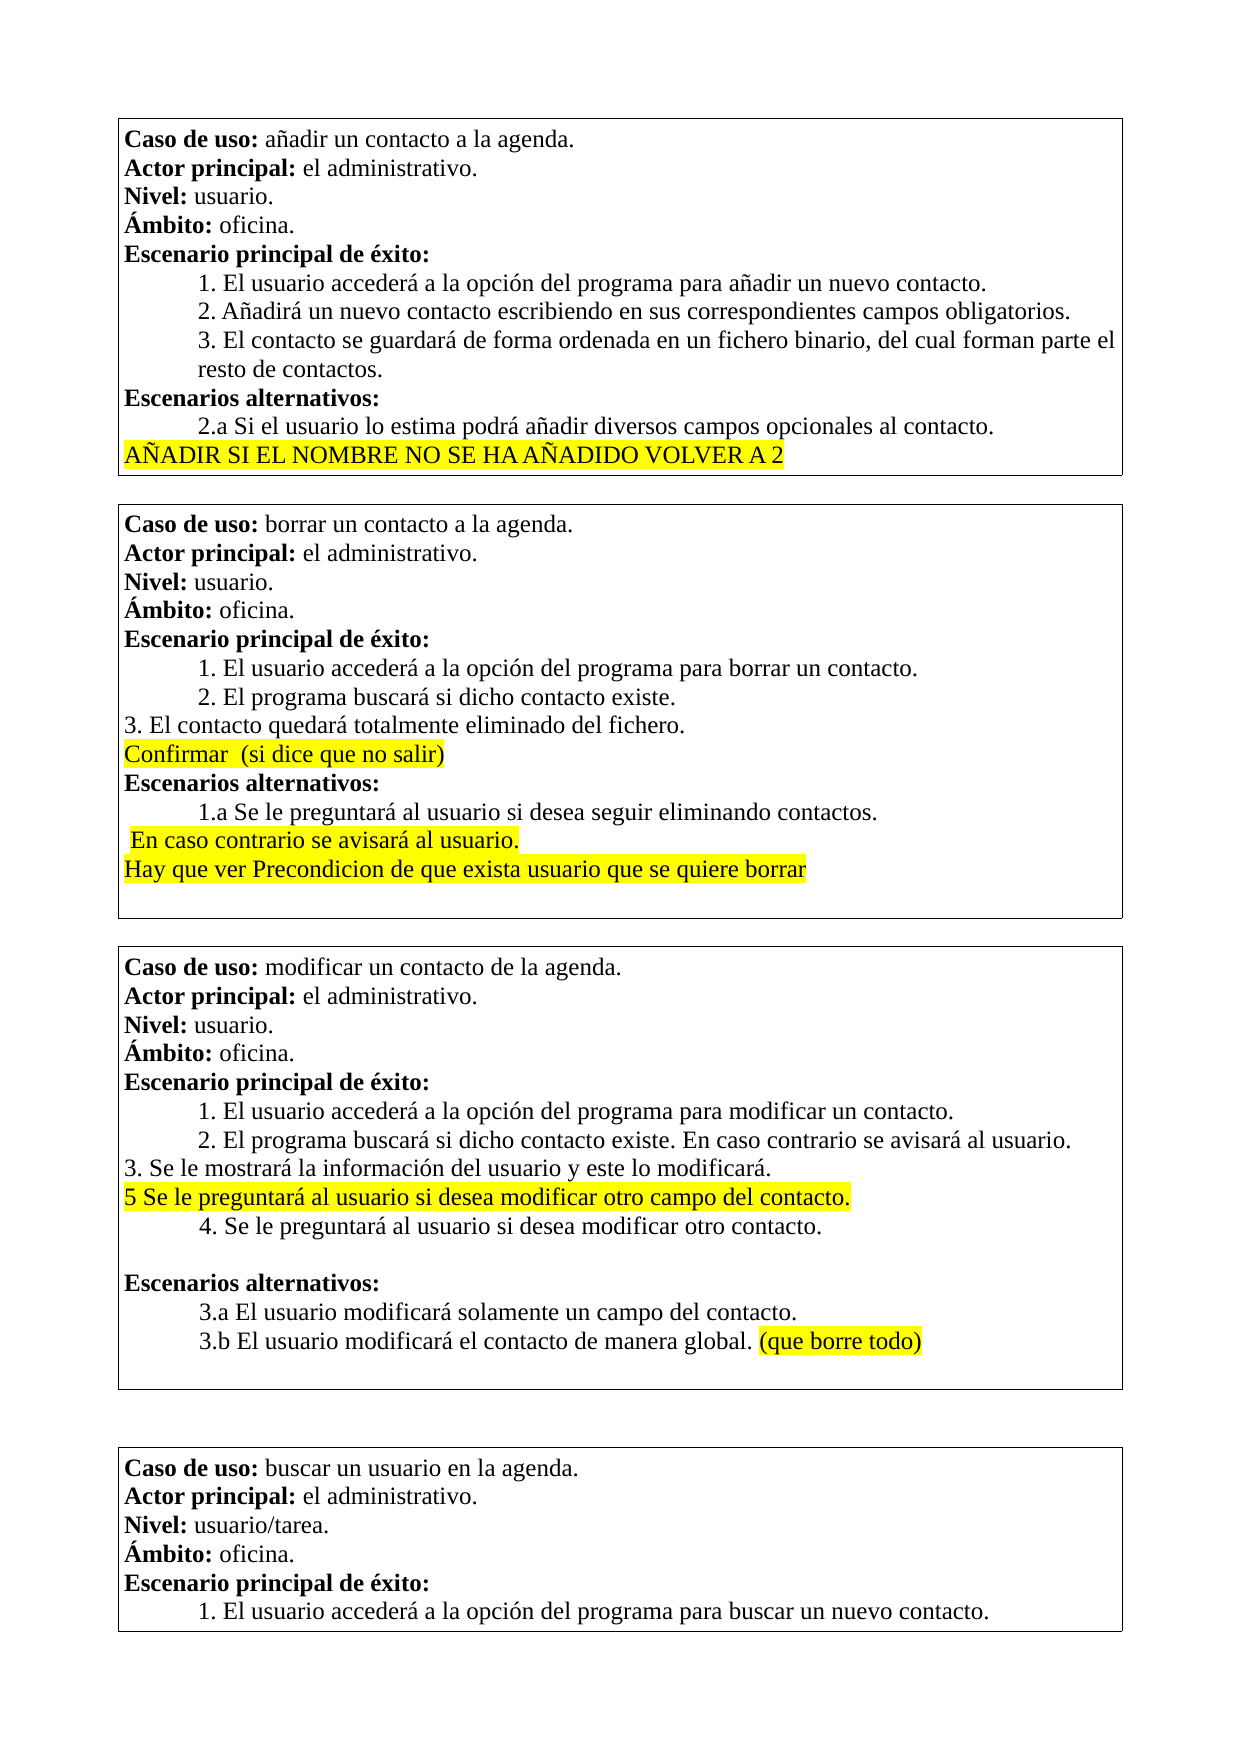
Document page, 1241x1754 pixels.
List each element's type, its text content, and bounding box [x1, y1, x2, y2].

table_header Caso de uso: añadir un contacto a la agenda. Actor principal: el administrativo. Nivel: usuario. Ámbito: oficina. Escenario principal de éxito: 1. El usuario accederá a la opción del programa para añadir un nuevo contacto. 2. Añadirá un nuevo contacto escribiendo en sus correspondientes campos obligatorios. 3. El contacto se guardará de forma ordenada en un fichero binario, del cual forman parte el resto de contactos. Escenarios alternativos: 2.a Si el usuario lo estima podrá añadir diversos campos opcionales al contacto. AÑADIR SI EL NOMBRE NO SE HA AÑADIDO VOLVER A 2 [119, 119, 1122, 475]
table_header Caso de uso: borrar un contacto a la agenda. Actor principal: el administrativo. Nivel: usuario. Ámbito: oficina. Escenario principal de éxito: 1. El usuario accederá a la opción del programa para borrar un contacto. 2. El programa buscará si dicho contacto existe. 3. El contacto quedará totalmente eliminado del fichero. Confirmar (si dice que no salir) Escenarios alternativos: 1.a Se le preguntará al usuario si desea seguir eliminando contactos. En caso contrario se avisará al usuario. Hay que ver Precondicion de que exista usuario que se quiere borrar [119, 505, 1122, 918]
table_header Caso de uso: buscar un usuario en la agenda. Actor principal: el administrativo. Nivel: usuario/tarea. Ámbito: oficina. Escenario principal de éxito: 1. El usuario accederá a la opción del programa para buscar un nuevo contacto. [119, 1448, 1122, 1631]
table_header Caso de uso: modificar un contacto de la agenda. Actor principal: el administrativo. Nivel: usuario. Ámbito: oficina. Escenario principal de éxito: 1. El usuario accederá a la opción del programa para modificar un contacto. 2. El programa buscará si dicho contacto existe. En caso contrario se avisará al usuario. 3. Se le mostrará la información del usuario y este lo modificará. 5 Se le preguntará al usuario si desea modificar otro campo del contacto. 4. Se le preguntará al usuario si desea modificar otro contacto. Escenarios alternativos: 3.a El usuario modificará solamente un campo del contacto. 3.b El usuario modificará el contacto de manera global. (que borre todo) [119, 947, 1122, 1389]
